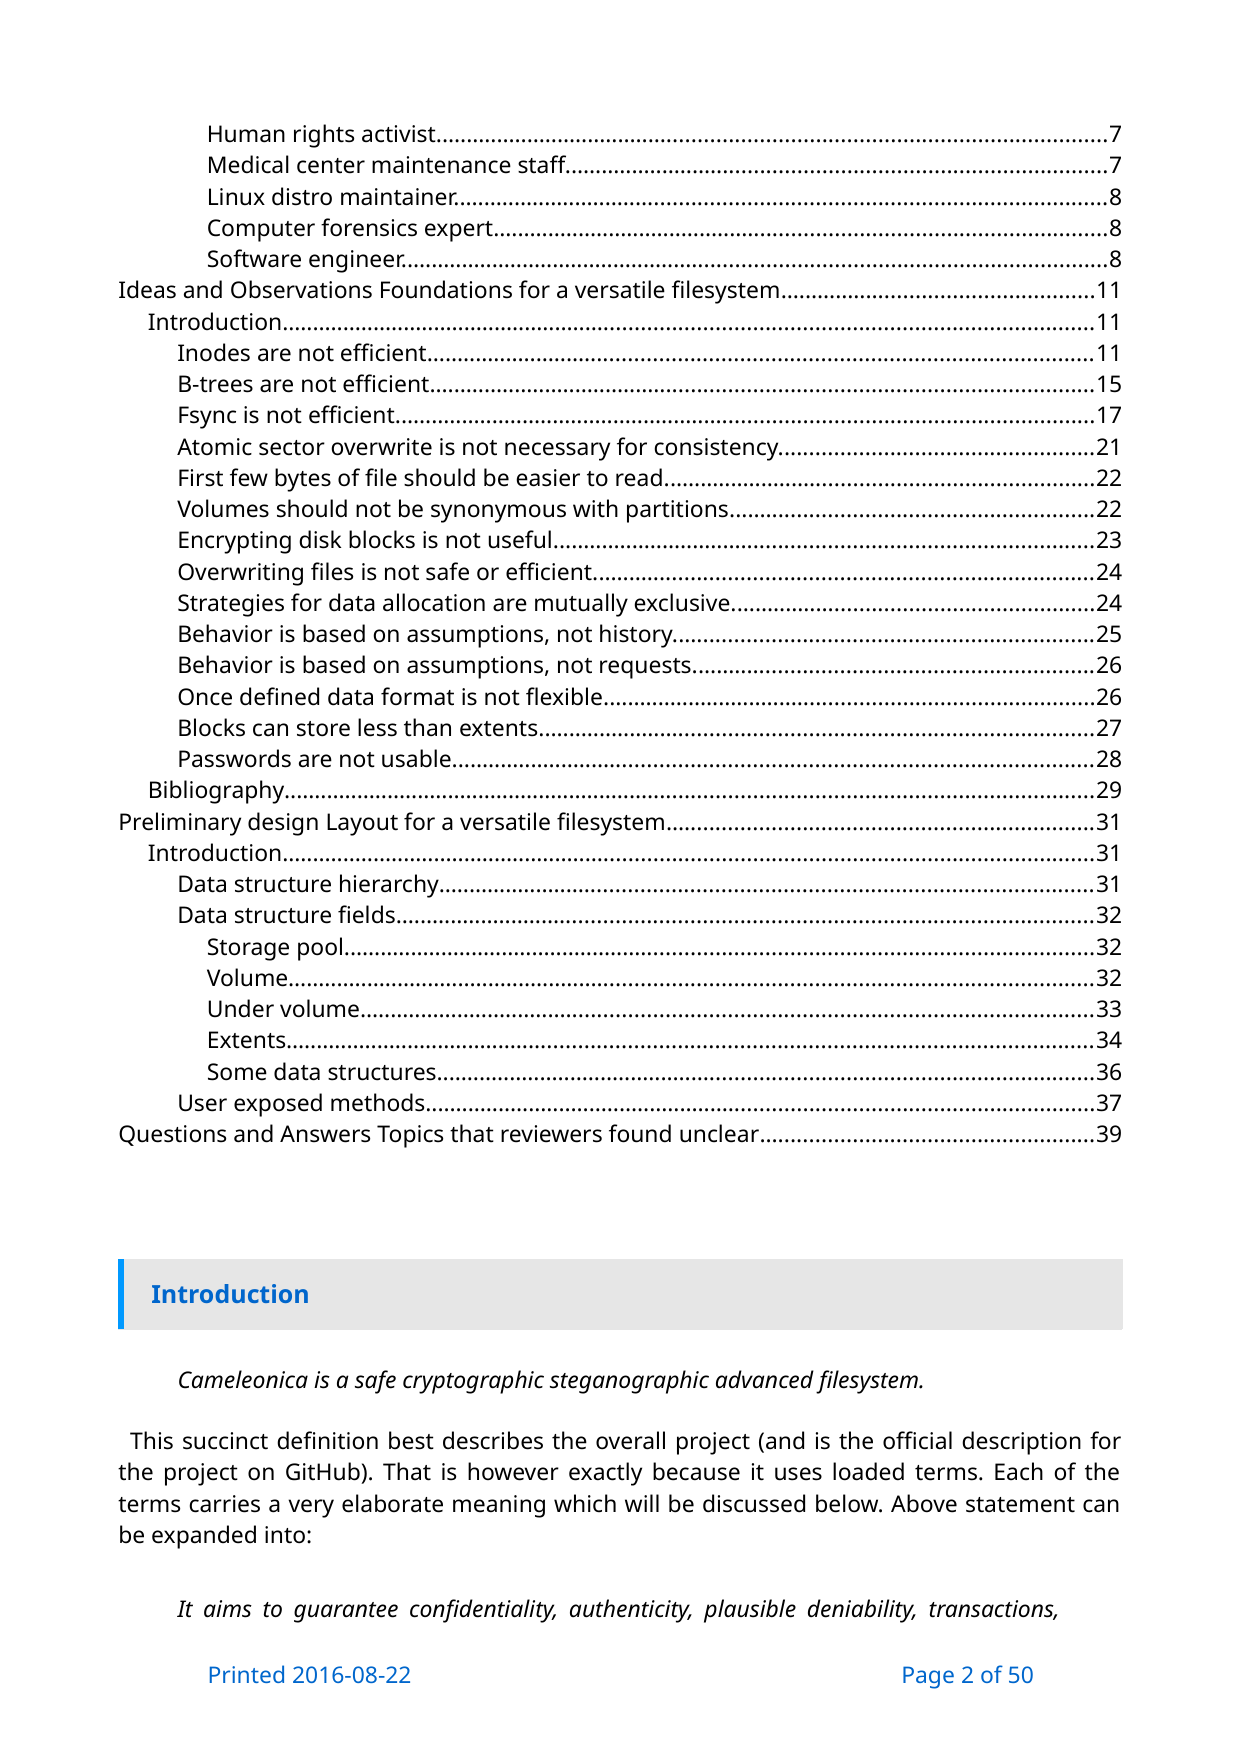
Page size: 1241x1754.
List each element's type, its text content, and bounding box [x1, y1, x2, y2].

text Computer forensics expert. 8 [207, 212, 1122, 243]
text Behavior is based on assumptions, not history. 25 [177, 618, 1122, 649]
text Behavior is based on assumptions, not requests. 26 [177, 649, 1122, 681]
text Preliminary design Layout for a versatile filesystem 31 [118, 806, 1122, 837]
text Software engineer. 8 [207, 243, 1122, 274]
text It aims to guarantee confidentiality, authenticity, plausible deniability, transactions, [177, 1593, 1063, 1624]
text Human rights activist. 7 [207, 118, 1122, 149]
text Volume 32 [207, 962, 1122, 993]
text Volumes should not be synonymous with partitions. 22 [177, 493, 1122, 524]
text Data structure fields 32 [177, 899, 1122, 931]
text Strategies for data allocation are mutually exclusive. 24 [177, 587, 1122, 618]
subtitle Introduction [124, 1260, 1122, 1329]
text Blocks can store less than extents. 27 [177, 712, 1122, 743]
text Storage pool 32 [207, 931, 1122, 962]
text User exposed methods 37 [177, 1087, 1122, 1118]
text Fsync is not efficient. 17 [177, 399, 1122, 431]
text Some data structures 36 [207, 1056, 1122, 1087]
text First few bytes of file should be easier to read. 22 [177, 462, 1122, 493]
text Passwords are not usable. 28 [177, 743, 1122, 774]
text Introduction 11 [148, 306, 1122, 337]
text Inodes are not efficient. 11 [177, 337, 1122, 368]
text This succinct definition best describes the overall project (and is the official description for the project on GitHub). That is however exactly because it uses loaded terms. Each of the terms carries a very elaborate meaning which will be discussed below. Above statement can be expanded into: [118, 1425, 1122, 1550]
text Under volume 33 [207, 993, 1122, 1024]
text Questions and Answers Topics that reviewers found unclear 39 [118, 1118, 1122, 1149]
text Bibliography 29 [148, 774, 1122, 806]
text Cameleonica is a safe cryptographic steganographic advanced filesystem. [177, 1364, 1063, 1396]
text Medical center maintenance staff. 7 [207, 149, 1122, 181]
text Introduction 31 [148, 837, 1122, 868]
text Once defined data format is not flexible. 26 [177, 681, 1122, 712]
text Atomic sector overwrite is not necessary for consistency. 21 [177, 431, 1122, 462]
text Overwriting files is not safe or efficient. 24 [177, 556, 1122, 587]
text B-trees are not efficient. 15 [177, 368, 1122, 399]
text Encrypting disk blocks is not useful. 23 [177, 524, 1122, 556]
text Data structure hierarchy 31 [177, 868, 1122, 899]
text Linux distro maintainer. 8 [207, 181, 1122, 212]
text Extents 34 [207, 1024, 1122, 1056]
text Ideas and Observations Foundations for a versatile filesystem 11 [118, 274, 1122, 306]
